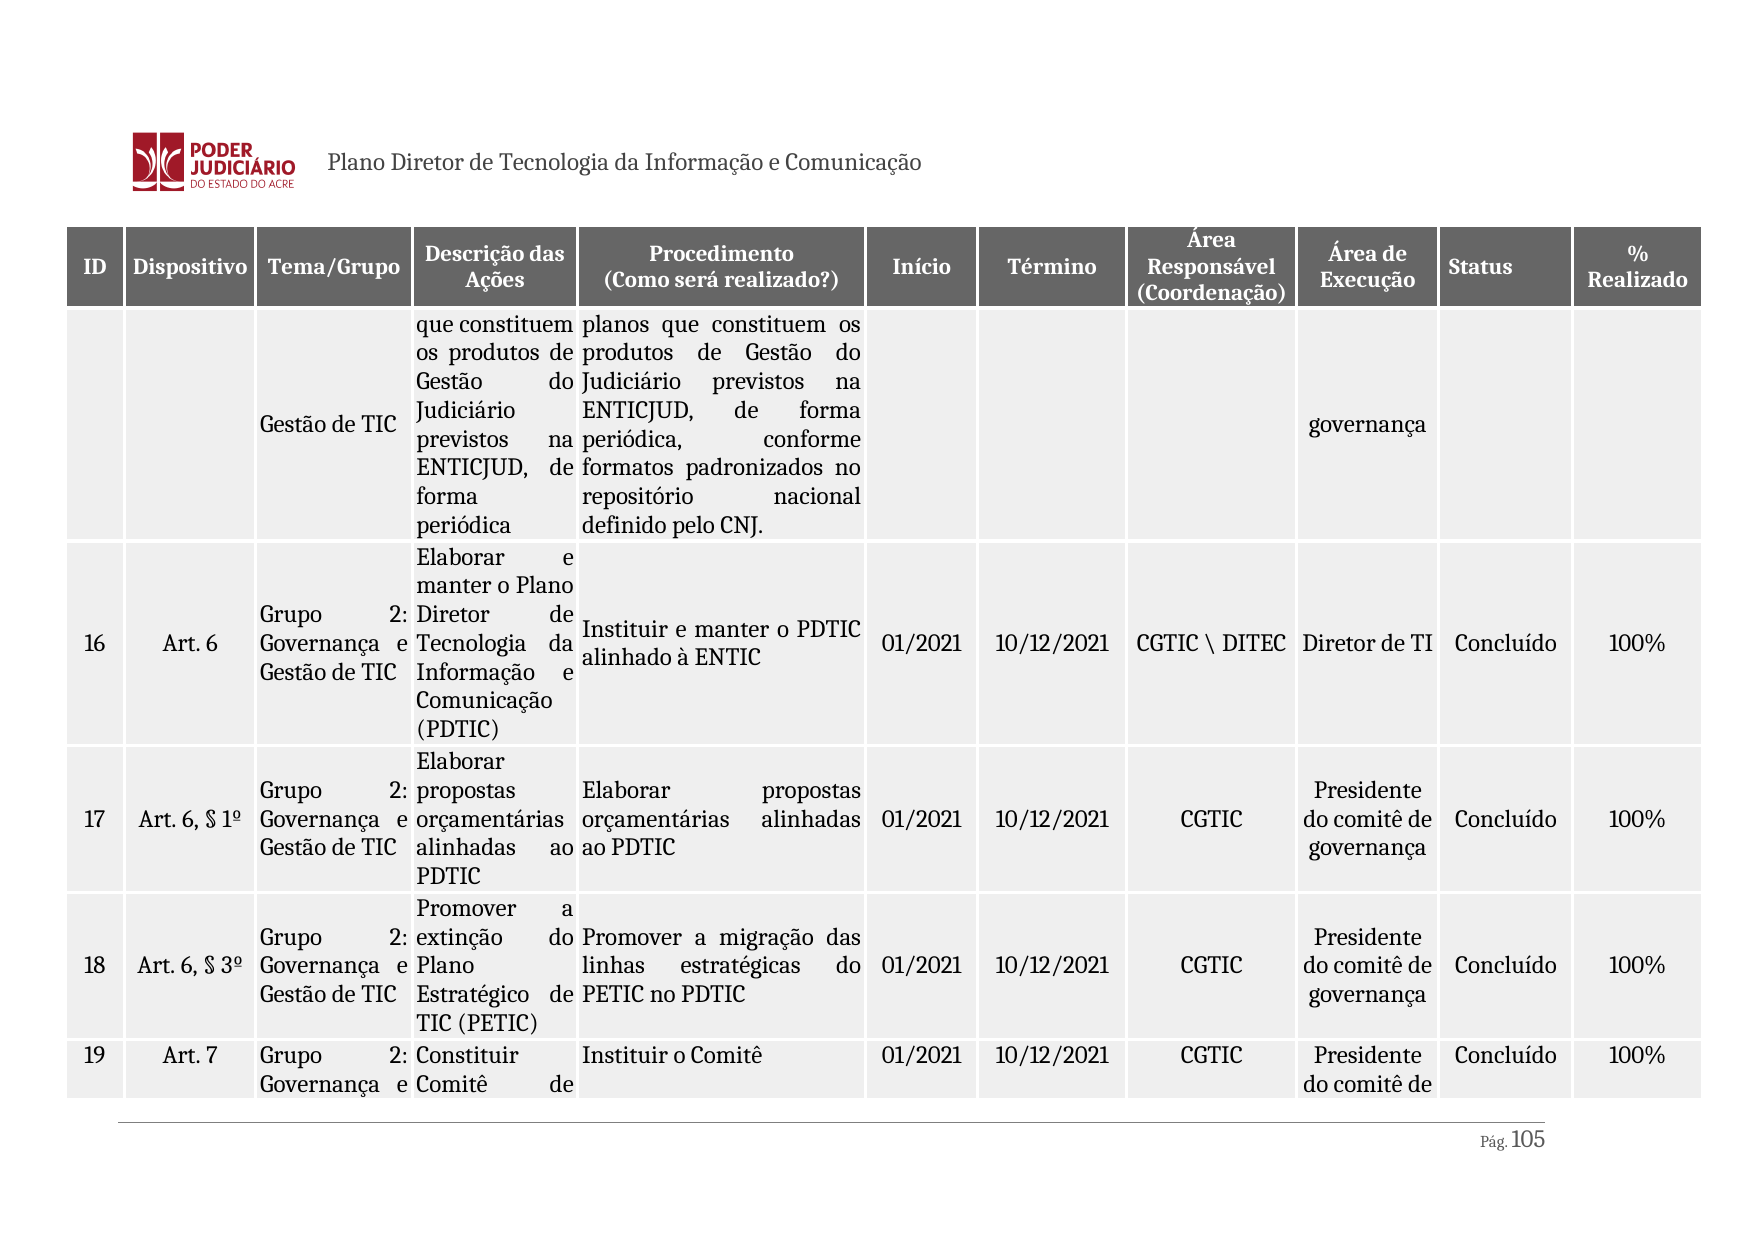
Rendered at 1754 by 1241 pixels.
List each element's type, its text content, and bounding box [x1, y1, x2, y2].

table_header Área de Execução [1298, 227, 1437, 306]
table_cell 10/12/2021 [979, 894, 1125, 1038]
table_cell Presidente do comitê de governança [1298, 894, 1437, 1038]
table_cell 100% [1574, 747, 1701, 891]
table_cell Grupo 2: Governança e [257, 1041, 411, 1098]
table_cell 01/2021 [867, 1041, 976, 1098]
table_cell Grupo 2: Governança e Gestão de TIC [257, 543, 411, 744]
table_cell Concluído [1440, 894, 1571, 1038]
table_cell Art. 6, § 1º [126, 747, 254, 891]
table_cell Gestão de TIC [257, 310, 411, 539]
table_cell Diretor de TI [1298, 543, 1437, 744]
table_cell 10/12/2021 [979, 1041, 1125, 1098]
table_cell [67, 310, 123, 539]
table_header ID [67, 227, 123, 306]
table_cell Presidente do comitê de governança [1298, 747, 1437, 891]
table_cell Instituir e manter o PDTIC alinhado à ENTIC [579, 543, 864, 744]
table_cell Concluído [1440, 747, 1571, 891]
table_cell 100% [1574, 543, 1701, 744]
table_cell Constituir Comitê de [414, 1041, 576, 1098]
table_cell [126, 310, 254, 539]
table_cell 19 [67, 1041, 123, 1098]
table_cell Presidente do comitê de [1298, 1041, 1437, 1098]
table_cell Promover a migração das linhas estratégicas do PETIC no PDTIC [579, 894, 864, 1038]
table_cell 17 [67, 747, 123, 891]
table_header Descrição das Ações [414, 227, 576, 306]
table_cell 10/12/2021 [979, 543, 1125, 744]
table_cell Art. 6 [126, 543, 254, 744]
table_cell CGTIC \ DITEC [1128, 543, 1295, 744]
table_cell Art. 6, § 3º [126, 894, 254, 1038]
table_cell que constituem os produtos de Gestão do Judiciário previstos na ENTICJUD, de forma periódica [414, 310, 576, 539]
table_cell 01/2021 [867, 894, 976, 1038]
table_header Tema/Grupo [257, 227, 411, 306]
table_cell Elaborar e manter o Plano Diretor de Tecnologia da Informação e Comunicação (PDTIC) [414, 543, 576, 744]
table_cell Art. 7 [126, 1041, 254, 1098]
table_header % Realizado [1574, 227, 1701, 306]
table_cell [1440, 310, 1571, 539]
table_header Procedimento (Como será realizado?) [579, 227, 864, 306]
table_cell [979, 310, 1125, 539]
table_cell Grupo 2: Governança e Gestão de TIC [257, 894, 411, 1038]
table_cell Elaborar propostas orçamentárias alinhadas ao PDTIC [414, 747, 576, 891]
table_cell [1128, 310, 1295, 539]
table_cell governança [1298, 310, 1437, 539]
table_cell Promover a extinção do Plano Estratégico de TIC (PETIC) [414, 894, 576, 1038]
table_cell 16 [67, 543, 123, 744]
table_header Término [979, 227, 1125, 306]
table_cell 10/12/2021 [979, 747, 1125, 891]
table_header Dispositivo [126, 227, 254, 306]
table_cell Concluído [1440, 1041, 1571, 1098]
table_cell 100% [1574, 894, 1701, 1038]
table_cell 18 [67, 894, 123, 1038]
table_header Área Responsável (Coordenação) [1128, 227, 1295, 306]
table_cell Grupo 2: Governança e Gestão de TIC [257, 747, 411, 891]
table_cell 01/2021 [867, 747, 976, 891]
table_cell CGTIC [1128, 747, 1295, 891]
table_cell Instituir o Comitê [579, 1041, 864, 1098]
table_cell 01/2021 [867, 543, 976, 744]
table_cell CGTIC [1128, 894, 1295, 1038]
table_header Início [867, 227, 976, 306]
table_cell 100% [1574, 1041, 1701, 1098]
table_cell [1574, 310, 1701, 539]
table_header Status [1440, 227, 1571, 306]
table_cell planos que constituem os produtos de Gestão do Judiciário previstos na ENTICJUD, de forma periódica, conforme formatos padronizados no repositório nacional definido pelo CNJ. [579, 310, 864, 539]
table_cell CGTIC [1128, 1041, 1295, 1098]
table_cell [867, 310, 976, 539]
table_cell Elaborar propostas orçamentárias alinhadas ao PDTIC [579, 747, 864, 891]
table_cell Concluído [1440, 543, 1571, 744]
